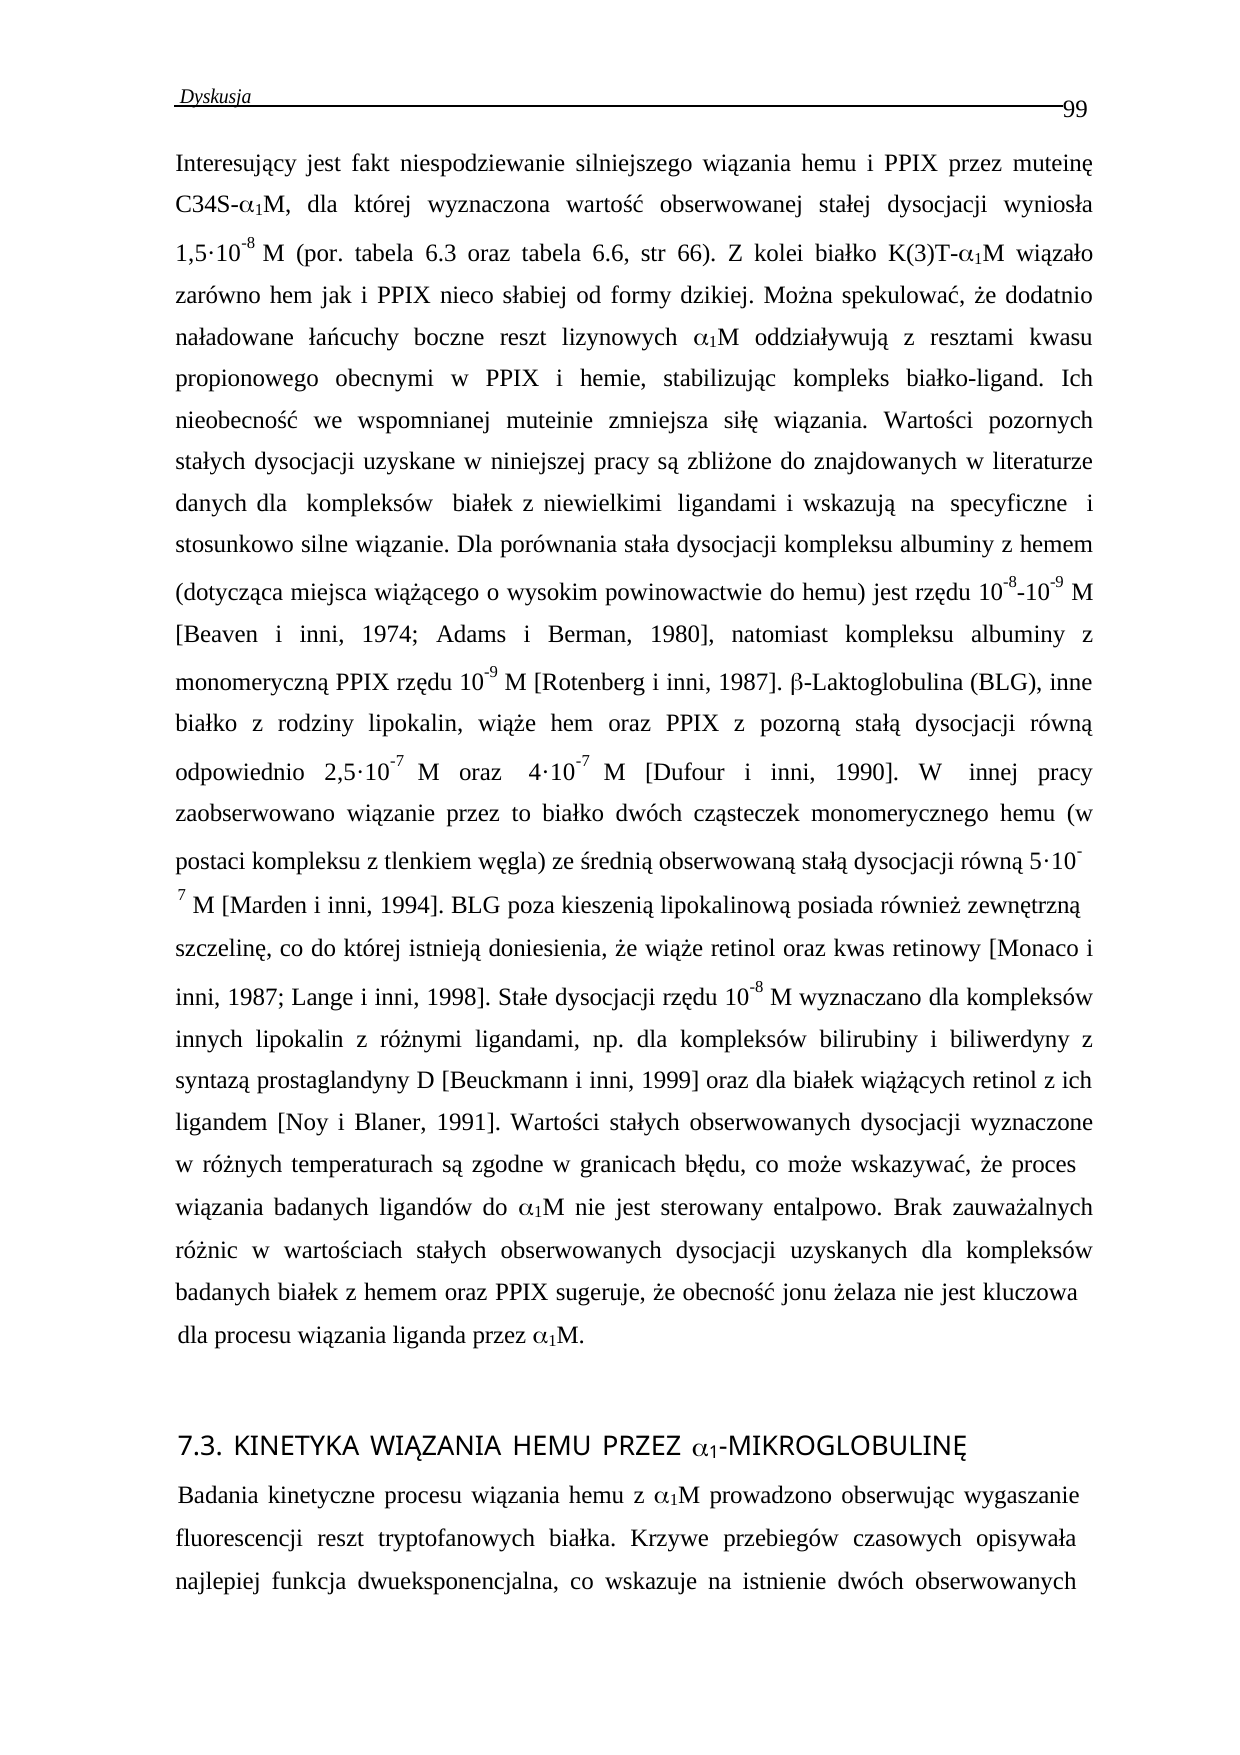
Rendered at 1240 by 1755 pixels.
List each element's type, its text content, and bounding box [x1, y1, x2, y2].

text fluorescencji reszt tryptofanowych białka. Krzywe przebiegów czasowych opisywała najlepiej funkcja dwueksponencjalna, co wskazuje na istnienie dwóch obserwowanych [175, 1512, 1093, 1598]
text szczelinę, co do której istnieją doniesienia, że wiąże retinol oraz kwas retinowy [Monaco i inni, 1987; Lange i inni, 1998]. Stałe dysocjacji rzędu 10-8 M wyznaczano dla kompleksów innych lipokalin z różnymi ligandami, np. dla kompleksów bilirubiny i biliwerdyny z syntazą prostaglandyny D [Beuckmann i inni, 1999] oraz dla białek wiążących retinol z ich ligandem [Noy i Blaner, 1991]. Wartości stałych obserwowanych dysocjacji wyznaczone w różnych temperaturach są zgodne w granicach błędu, co może wskazywać, że proces [175, 933, 1093, 1177]
text Dyskusja 99 [174, 74, 1094, 111]
text Badania kinetyczne procesu wiązania hemu z 1M prowadzono obserwując wygaszanie [177, 1480, 1094, 1509]
text dla procesu wiązania liganda przez 1M. [177, 1320, 1095, 1349]
text 7.3. KINETYKA WIĄZANIA HEMU PRZEZ 1-MIKROGLOBULINĘ [177, 1434, 1094, 1464]
text wiązania badanych ligandów do 1M nie jest sterowany entalpowo. Brak zauważalnych różnic w wartościach stałych obserwowanych dysocjacji uzyskanych dla kompleksów badanych białek z hemem oraz PPIX sugeruje, że obecność jonu żelaza nie jest kluczowa [175, 1192, 1093, 1306]
text Interesujący jest fakt niespodziewanie silniejszego wiązania hemu i PPIX przez muteinę C34S-1M, dla której wyznaczona wartość obserwowanej stałej dysocjacji wyniosła 1,5·10-8 M (por. tabela 6.3 oraz tabela 6.6, str 66). Z kolei białko K(3)T-1M wiązało zarówno hem jak i PPIX nieco słabiej od formy dzikiej. Można spekulować, że dodatnio naładowane łańcuchy boczne reszt lizynowych 1M oddziaływują z resztami kwasu propionowego obecnymi w PPIX i hemie, stabilizując kompleks białko-ligand. Ich nieobecność we wspomnianej muteinie zmniejsza siłę wiązania. Wartości pozornych stałych dysocjacji uzyskane w niniejszej pracy są zbliżone do znajdowanych w literaturze danych dla kompleksów białek z niewielkimi ligandami i wskazują na specyficzne i stosunkowo silne wiązanie. Dla porównania stała dysocjacji kompleksu albuminy z hemem (dotycząca miejsca wiążącego o wysokim powinowactwie do hemu) jest rzędu 10-8-10-9 M [Beaven i inni, 1974; Adams i Berman, 1980], natomiast kompleksu albuminy z monomeryczną PPIX rzędu 10-9 M [Rotenberg i inni, 1987]. -Laktoglobulina (BLG), inne białko z rodziny lipokalin, wiąże hem oraz PPIX z pozorną stałą dysocjacji równą odpowiednio 2,5·10-7 M oraz 4·10-7 M [Dufour i inni, 1990]. W innej pracy zaobserwowano wiązanie przez to białko dwóch cząsteczek monomerycznego hemu (w postaci kompleksu z tlenkiem węgla) ze średnią obserwowaną stałą dysocjacji równą 5·10- [175, 148, 1093, 875]
text 7 M [Marden i inni, 1994]. BLG poza kieszenią lipokalinową posiada również zewnętrzną [177, 890, 1095, 919]
